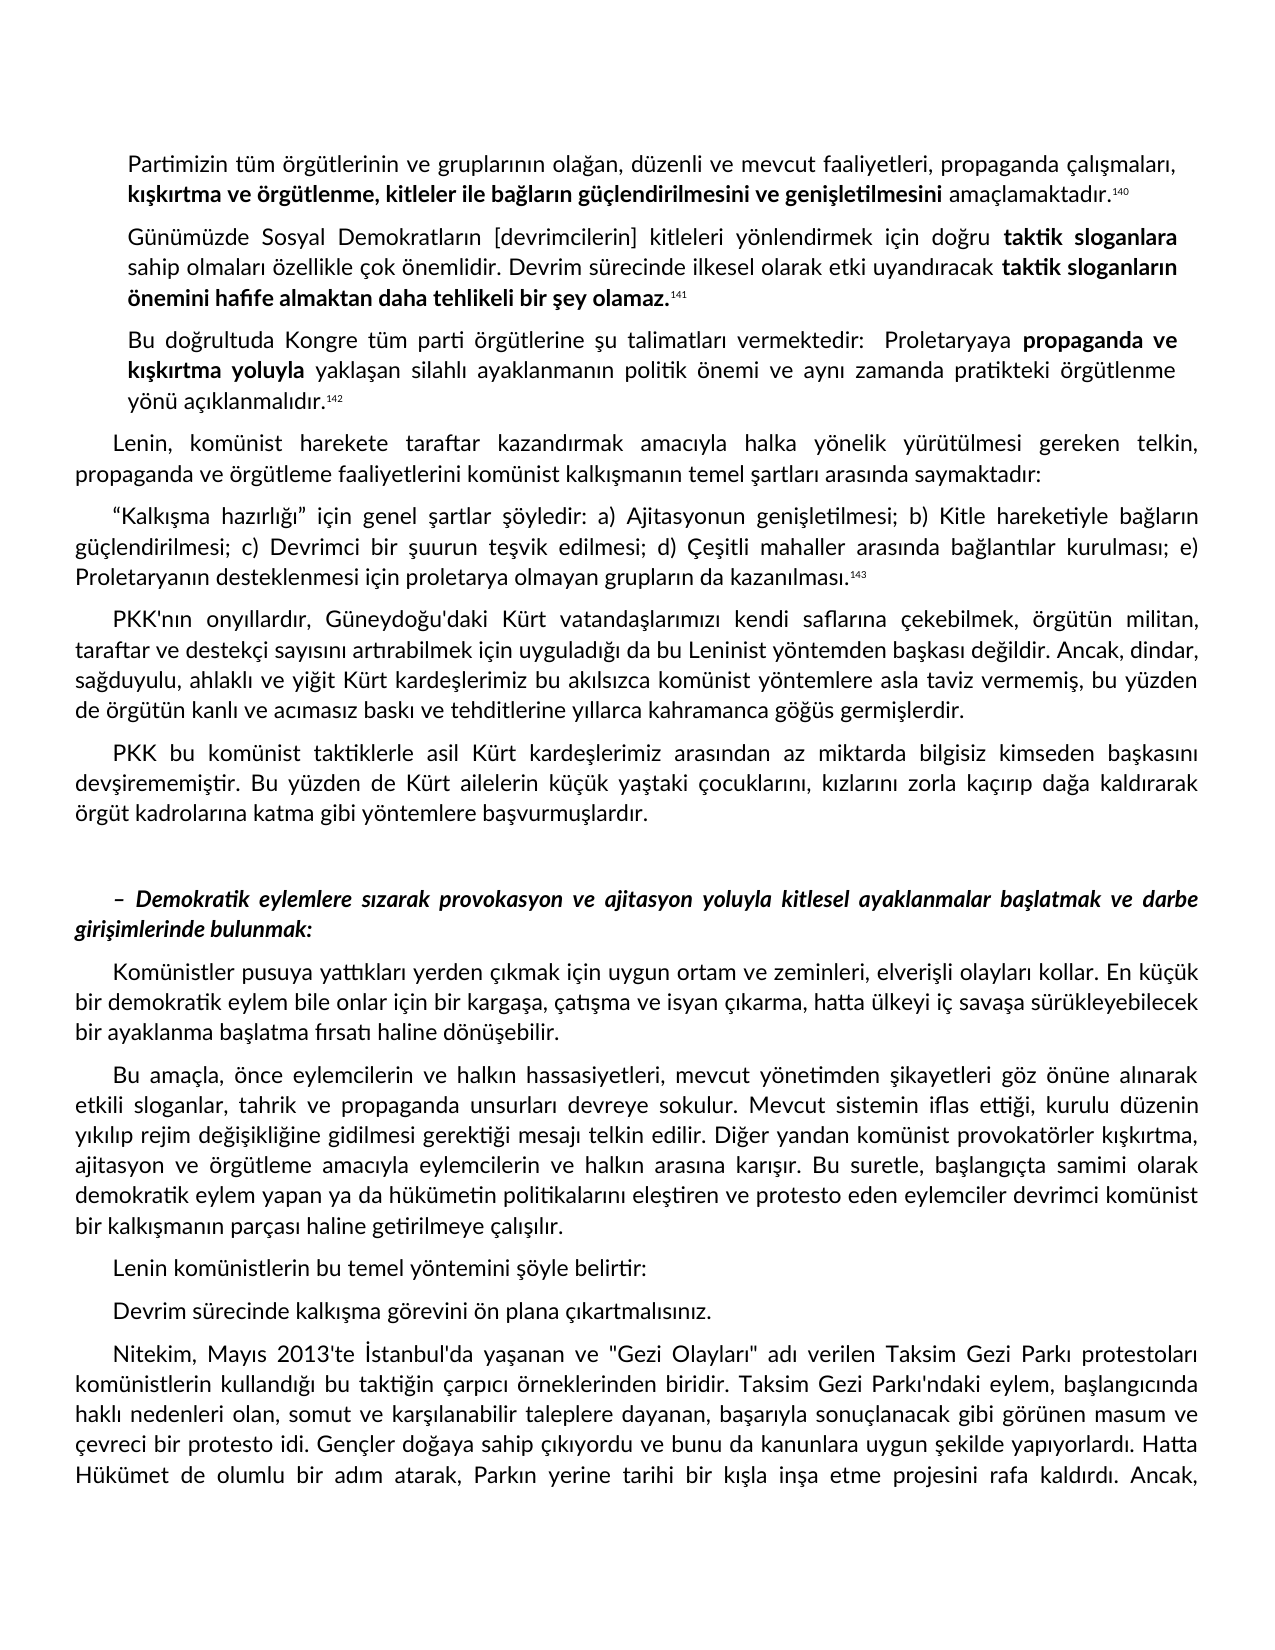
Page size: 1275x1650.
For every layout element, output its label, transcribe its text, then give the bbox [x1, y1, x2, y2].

text Lenin komünistlerin bu temel yöntemini şöyle belirtir: [75, 1254, 1200, 1282]
text Komünistler pusuya yattıkları yerden çıkmak için uygun ortam ve zeminleri, elverişli olayları kollar. En küçük bir demokratik eylem bile onlar için bir kargaşa, çatışma ve isyan çıkarma, hatta ülkeyi iç savaşa sürükleyebilecek bir ayaklanma başlatma fırsatı haline dönüşebilir. [75, 957, 1200, 1045]
text Bu doğrultuda Kongre tüm parti örgütlerine şu talimatları vermektedir: Proletaryaya propaganda ve kışkırtma yoluyla yaklaşan silahlı ayaklanmanın politik önemi ve aynı zamanda pratikteki örgütlenme yönü açıklanmalıdır.142 [127, 326, 1177, 414]
text PKK'nın onyıllardır, Güneydoğu'daki Kürt vatandaşlarımızı kendi saflarına çekebilmek, örgütün militan, taraftar ve destekçi sayısını artırabilmek için uyguladığı da bu Leninist yöntemden başkası değildir. Ancak, dindar, sağduyulu, ahlaklı ve yiğit Kürt kardeşlerimiz bu akılsızca komünist yöntemlere asla taviz vermemiş, bu yüzden de örgütün kanlı ve acımasız baskı ve tehditlerine yıllarca kahramanca göğüs germişlerdir. [75, 605, 1200, 723]
text Nitekim, Mayıs 2013'te İstanbul'da yaşanan ve "Gezi Olayları" adı verilen Taksim Gezi Parkı protestoları komünistlerin kullandığı bu taktiğin çarpıcı örneklerinden biridir. Taksim Gezi Parkı'ndaki eylem, başlangıcında haklı nedenleri olan, somut ve karşılanabilir taleplere dayanan, başarıyla sonuçlanacak gibi görünen masum ve çevreci bir protesto idi. Gençler doğaya sahip çıkıyordu ve bunu da kanunlara uygun şekilde yapıyorlardı. Hatta Hükümet de olumlu bir adım atarak, Parkın yerine tarihi bir kışla inşa etme projesini rafa kaldırdı. Ancak, [75, 1339, 1200, 1488]
text Günümüzde Sosyal Demokratların [devrimcilerin] kitleleri yönlendirmek için doğru taktik sloganlara sahip olmaları özellikle çok önemlidir. Devrim sürecinde ilkesel olarak etki uyandıracak taktik sloganların önemini hafife almaktan daha tehlikeli bir şey olamaz.141 [127, 223, 1177, 311]
text Partimizin tüm örgütlerinin ve gruplarının olağan, düzenli ve mevcut faaliyetleri, propaganda çalışmaları, kışkırtma ve örgütlenme, kitleler ile bağların güçlendirilmesini ve genişletilmesini amaçlamaktadır.140 [127, 150, 1177, 208]
text “Kalkışma hazırlığı” için genel şartlar şöyledir: a) Ajitasyonun genişletilmesi; b) Kitle hareketiyle bağların güçlendirilmesi; c) Devrimci bir şuurun teşvik edilmesi; d) Çeşitli mahaller arasında bağlantılar kurulması; e) Proletaryanın desteklenmesi için proletarya olmayan grupların da kazanılması.143 [75, 502, 1200, 590]
text PKK bu komünist taktiklerle asil Kürt kardeşlerimiz arasından az miktarda bilgisiz kimseden başkasını devşirememiştir. Bu yüzden de Kürt ailelerin küçük yaştaki çocuklarını, kızlarını zorla kaçırıp dağa kaldırarak örgüt kadrolarına katma gibi yöntemlere başvurmuşlardır. [75, 738, 1200, 826]
text – Demokratik eylemlere sızarak provokasyon ve ajitasyon yoluyla kitlesel ayaklanmalar başlatmak ve darbe girişimlerinde bulunmak: [75, 884, 1200, 942]
text Devrim sürecinde kalkışma görevini ön plana çıkartmalısınız. [75, 1297, 1200, 1324]
text Lenin, komünist harekete taraftar kazandırmak amacıyla halka yönelik yürütülmesi gereken telkin, propaganda ve örgütleme faaliyetlerini komünist kalkışmanın temel şartları arasında saymaktadır: [75, 429, 1200, 487]
text Bu amaçla, önce eylemcilerin ve halkın hassasiyetleri, mevcut yönetimden şikayetleri göz önüne alınarak etkili sloganlar, tahrik ve propaganda unsurları devreye sokulur. Mevcut sistemin iflas ettiği, kurulu düzenin yıkılıp rejim değişikliğine gidilmesi gerektiği mesajı telkin edilir. Diğer yandan komünist provokatörler kışkırtma, ajitasyon ve örgütleme amacıyla eylemcilerin ve halkın arasına karışır. Bu suretle, başlangıçta samimi olarak demokratik eylem yapan ya da hükümetin politikalarını eleştiren ve protesto eden eylemciler devrimci komünist bir kalkışmanın parçası haline getirilmeye çalışılır. [75, 1060, 1200, 1239]
